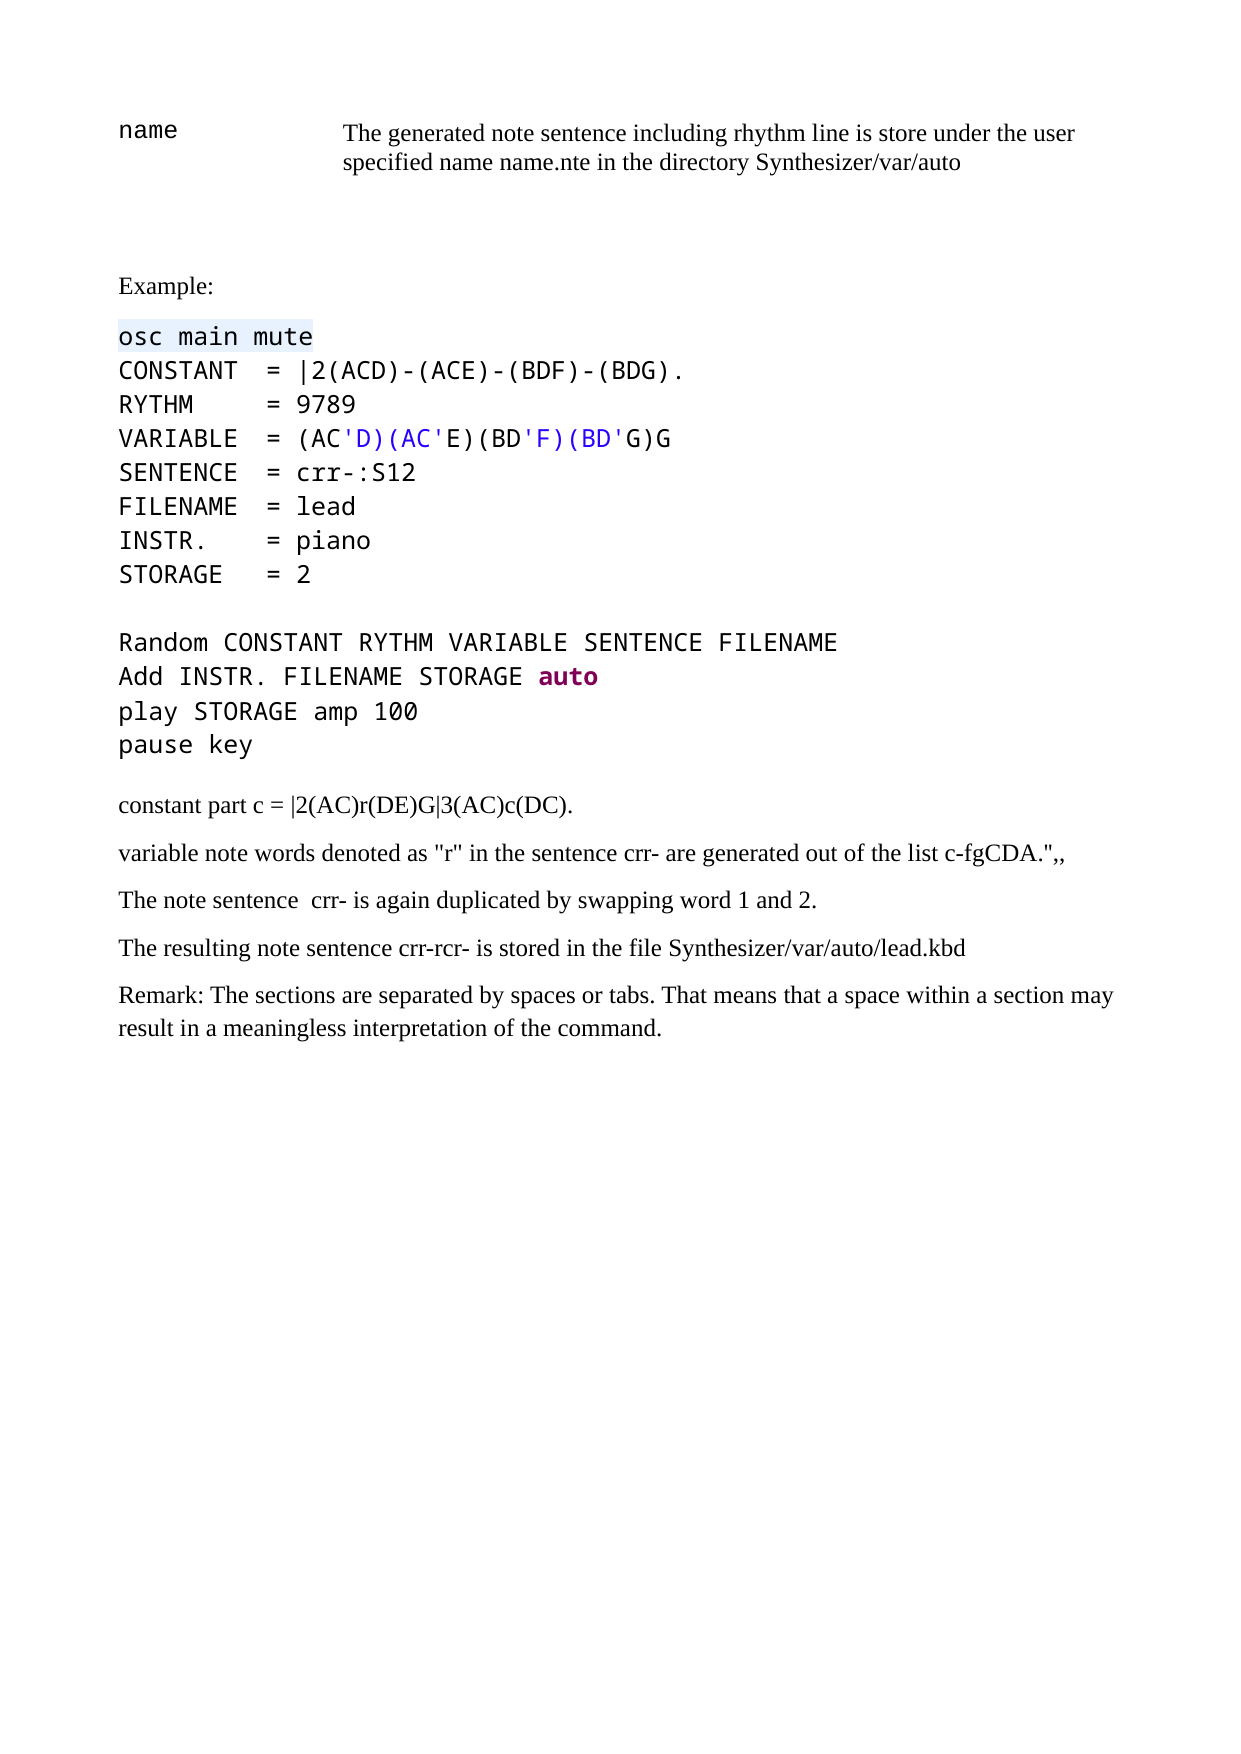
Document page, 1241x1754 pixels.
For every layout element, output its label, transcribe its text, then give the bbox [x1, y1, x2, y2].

text Remark: The sections are separated by spaces or tabs. That means that a space within a section may result in a meaningless interpretation of the command. [118, 980, 1122, 1042]
text The note sentence crr- is again duplicated by swapping word 1 and 2. [118, 885, 1122, 914]
text INSTR. = piano [118, 523, 1122, 557]
table_cell name [118, 118, 343, 176]
text Example: [118, 271, 1122, 299]
text CONSTANT = |2(ACD)-(ACE)-(BDF)-(BDG). [118, 352, 1122, 387]
text RYTHM = 9789 [118, 387, 1122, 421]
text osc main mute [118, 318, 1122, 352]
text Random CONSTANT RYTHM VARIABLE SENTENCE FILENAME [118, 625, 1122, 659]
text SENTENCE = crr-:S12 [118, 455, 1122, 489]
text play STORAGE amp 100 [118, 693, 1122, 727]
table_cell The generated note sentence including rhythm line is store under the user specified name name.nte in the directory Synthesizer/var/auto [343, 118, 1122, 176]
text STORAGE = 2 [118, 557, 1122, 591]
text The resulting note sentence crr-rcr- is stored in the file Synthesizer/var/auto/lead.kbd [118, 933, 1122, 962]
text Add INSTR. FILENAME STORAGE auto [118, 659, 1122, 693]
text constant part c = |2(AC)r(DE)G|3(AC)c(DC). [118, 790, 1122, 819]
text FILENAME = lead [118, 489, 1122, 523]
text variable note words denoted as "r" in the sentence crr- are generated out of the list c-fgCDA.'',, [118, 838, 1122, 866]
text VARIABLE = (AC'D)(AC'E)(BD'F)(BD'G)G [118, 421, 1122, 455]
text pause key [118, 727, 1122, 761]
